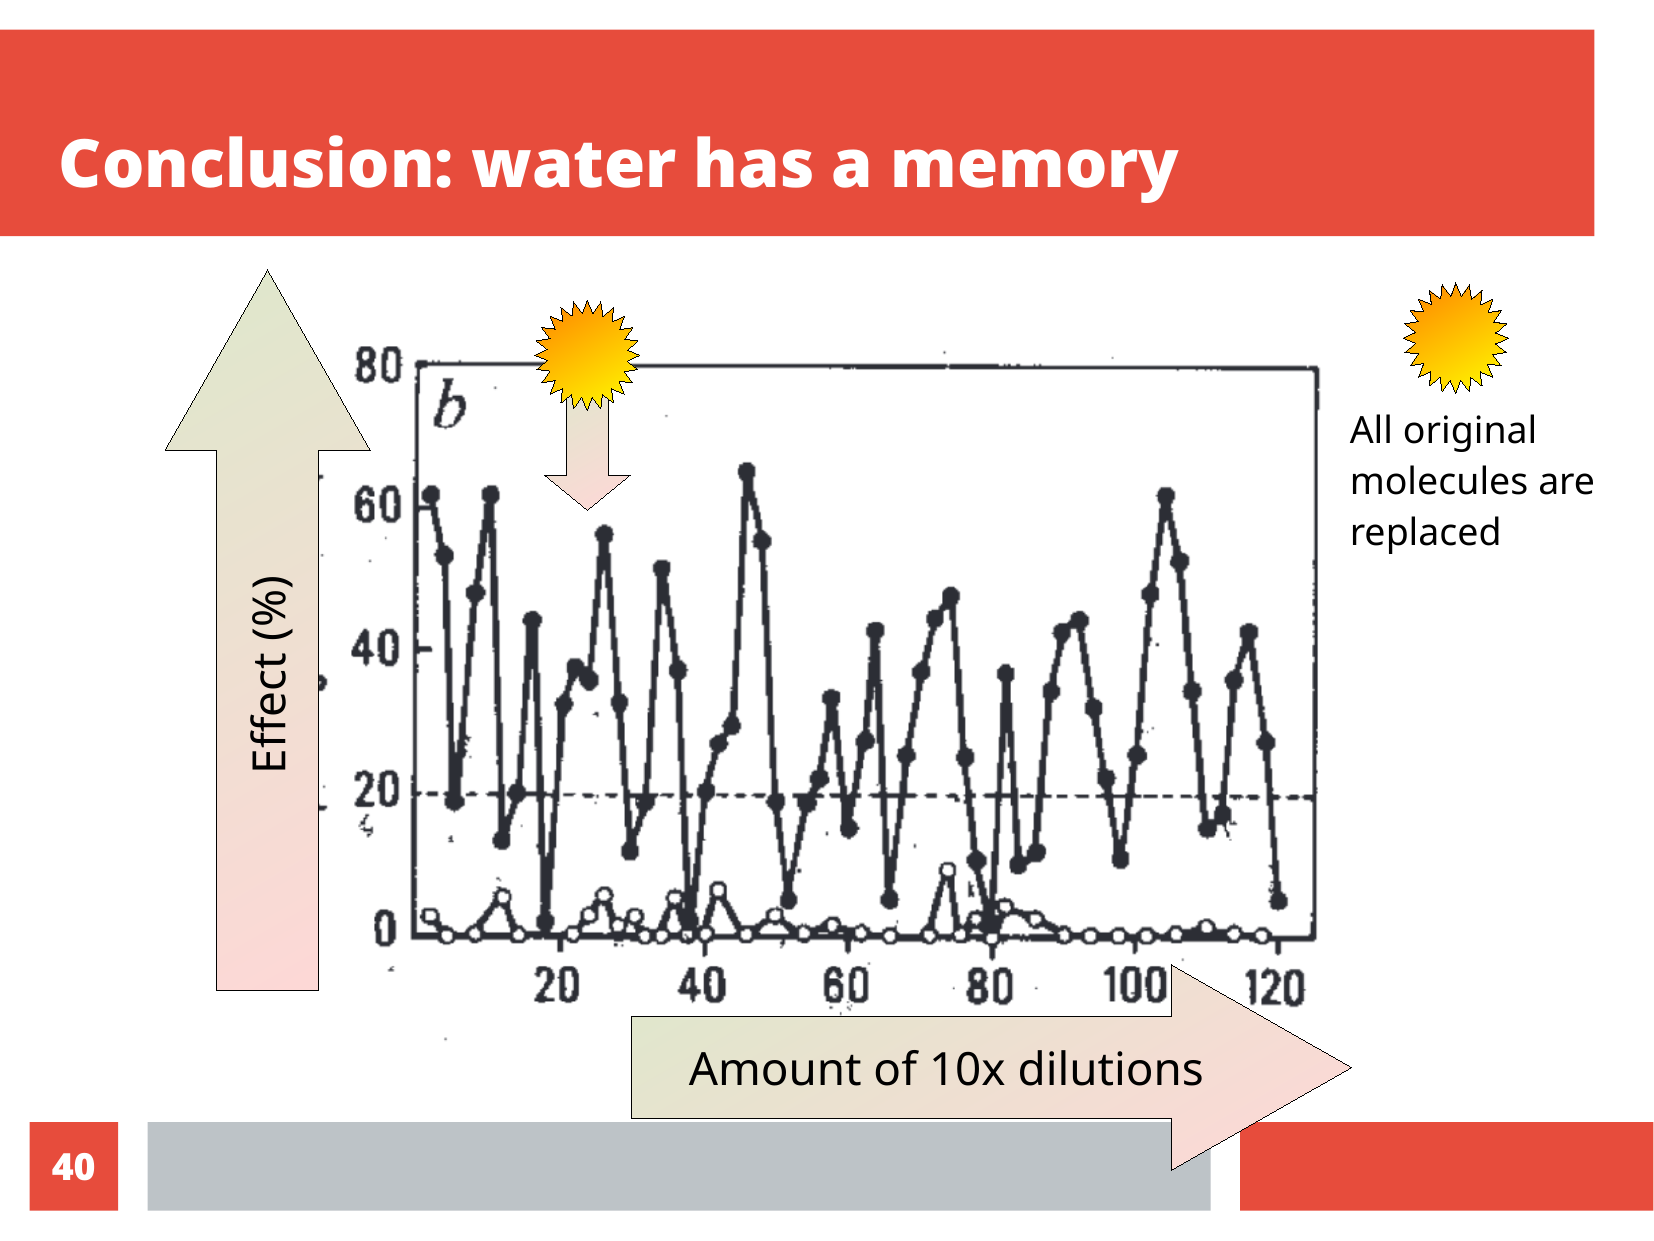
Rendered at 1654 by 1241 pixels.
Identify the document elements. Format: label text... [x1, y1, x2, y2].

text_box Effect (%) [165, 269, 371, 991]
text_box All original molecules are replaced [1335, 396, 1636, 542]
picture [1309, 1068, 1352, 1093]
title Conclusion: water has a memory [59, 59, 1595, 207]
text_box [534, 300, 640, 511]
text_box [1403, 282, 1509, 394]
picture [272, 324, 1352, 1093]
text_box Amount of 10x dilutions [631, 964, 1352, 1171]
